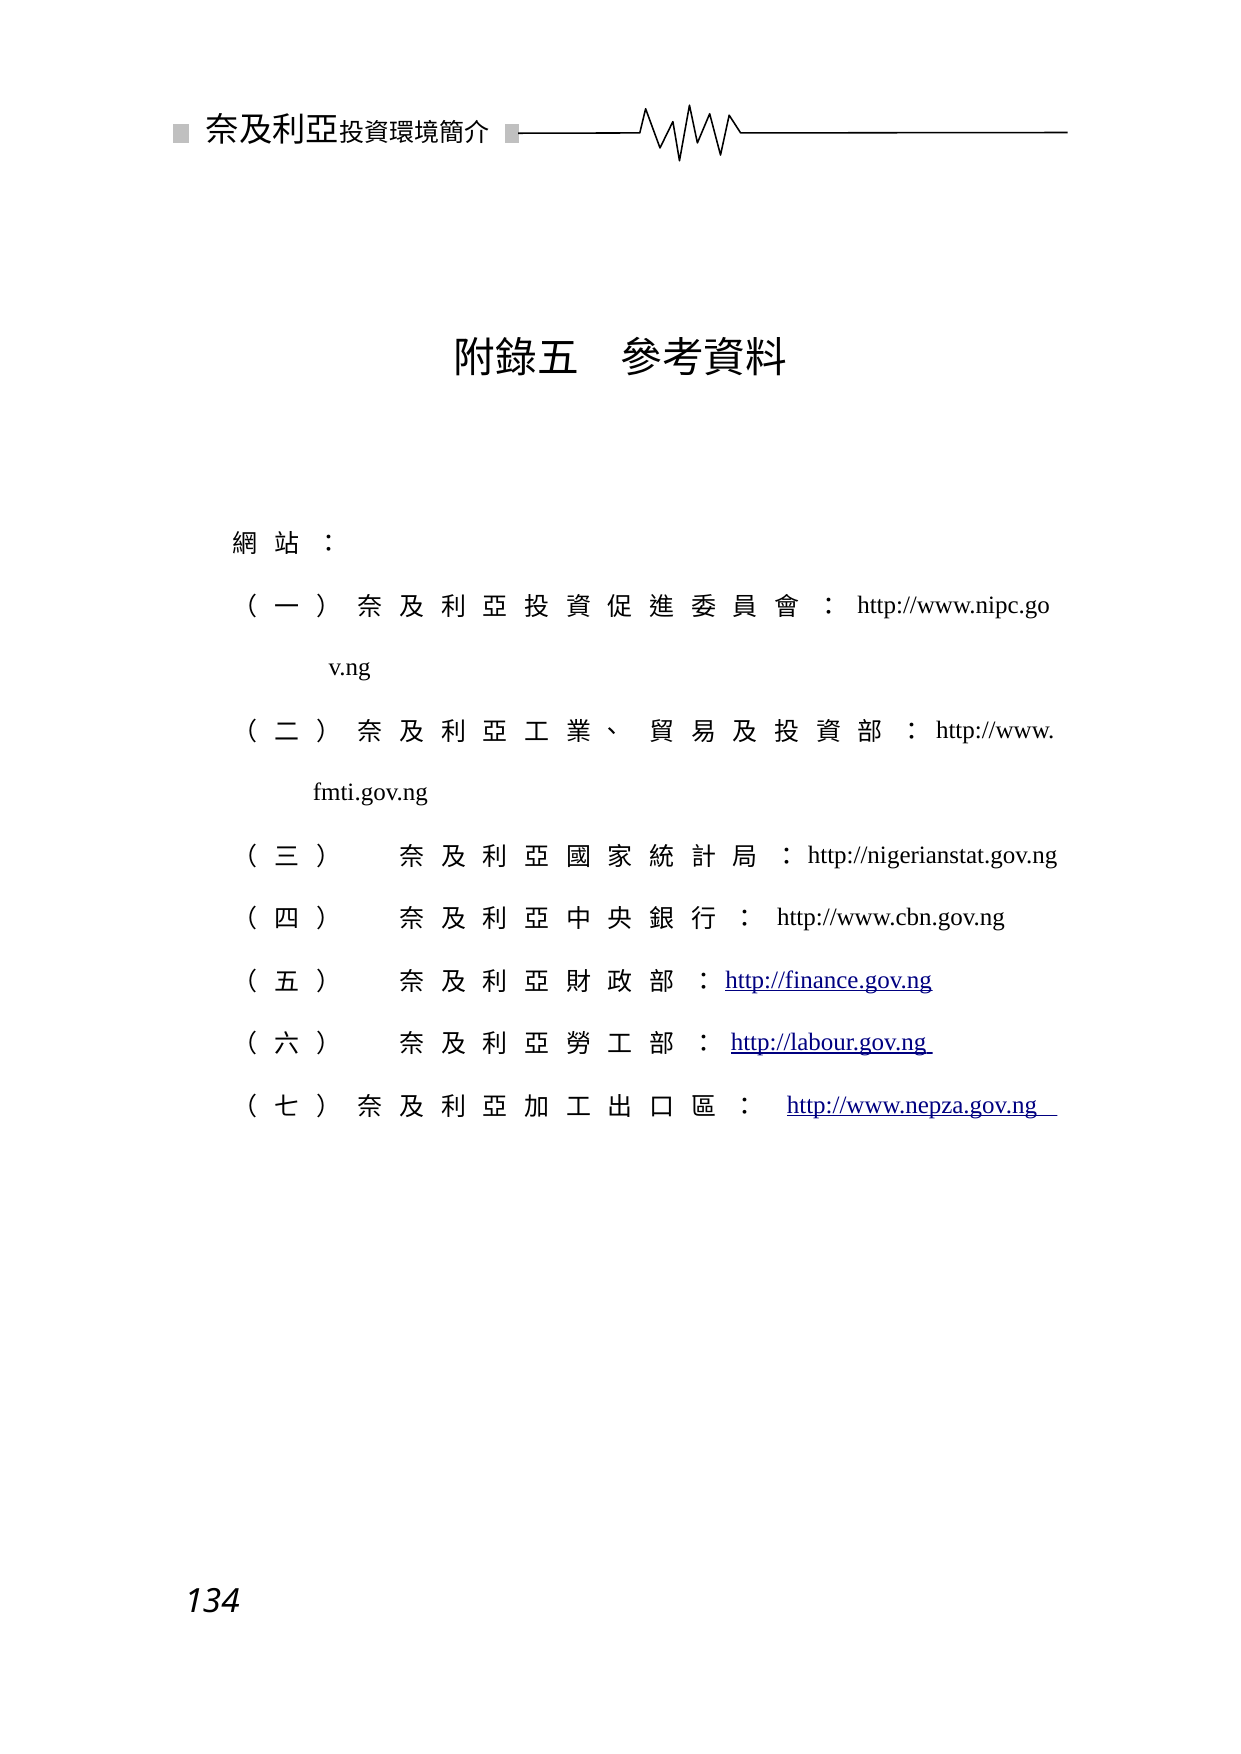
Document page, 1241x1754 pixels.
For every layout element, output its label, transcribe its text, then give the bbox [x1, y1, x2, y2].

text （四） 奈及利亞中央銀行：http://www.cbn.gov.ng [207, 875, 1058, 938]
text （三） 奈及利亞國家統計局：http://nigerianstat.gov.ng [207, 813, 1058, 875]
text （七）奈及利亞加工出口區：http://www.nepza.gov.ng [207, 1063, 1058, 1125]
text （五） 奈及利亞財政部：http://finance.gov.ng [207, 938, 1058, 1000]
text 附錄五 參考資料 [183, 313, 1058, 375]
text （六） 奈及利亞勞工部：http://labour.gov.ng [207, 1000, 1058, 1063]
text （二）奈及利亞工業、貿易及投資部：http://www.fmti.gov.ng [207, 688, 1058, 813]
text 網站： [207, 500, 1058, 563]
text （一）奈及利亞投資促進委員會：http://www.nipc.gov.ng [207, 563, 1058, 688]
